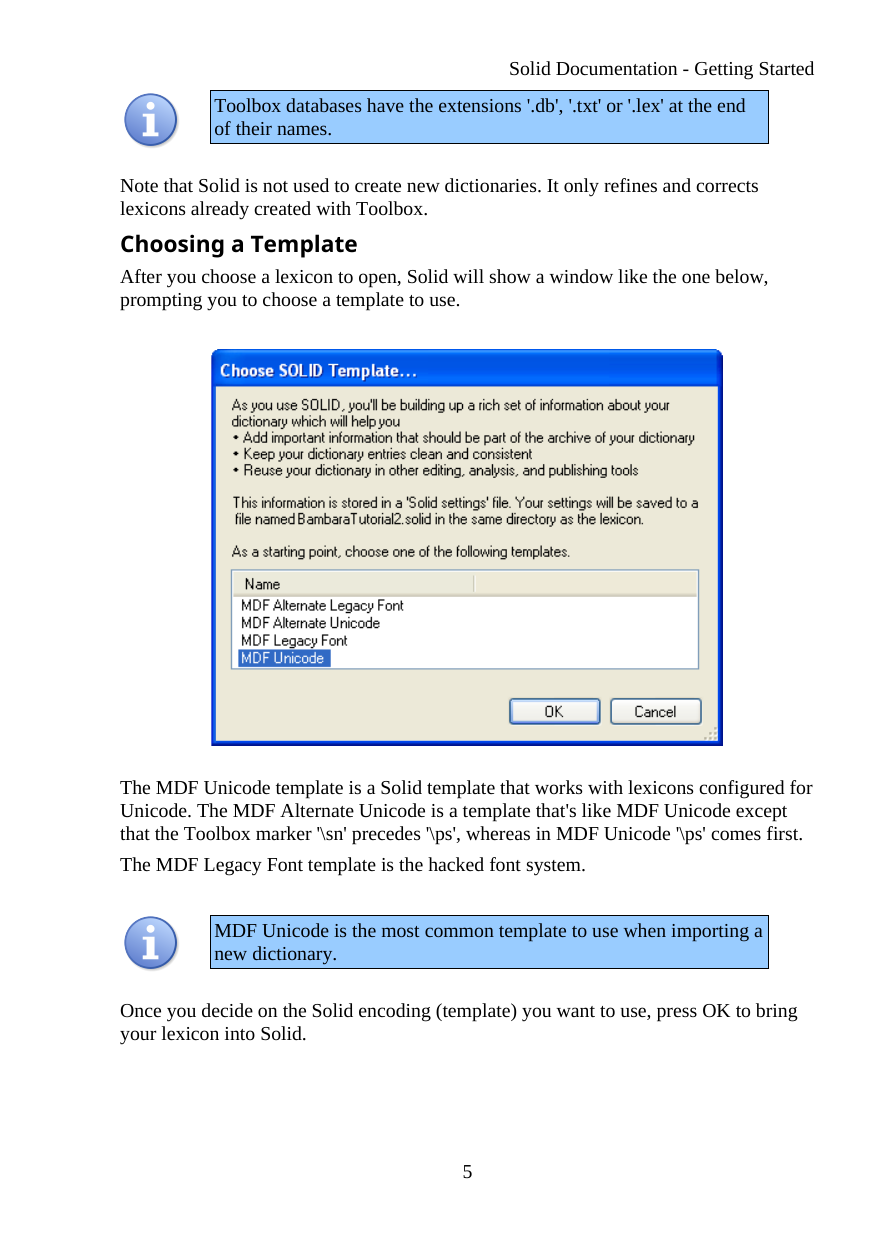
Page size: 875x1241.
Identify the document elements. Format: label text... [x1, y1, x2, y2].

text The MDF Legacy Font template is the hacked font system. [120, 853, 814, 876]
picture [120, 913, 181, 973]
text After you choose a lexicon to open, Solid will show a window like the one below, prompting you to choose a template to use. [120, 265, 814, 311]
picture [120, 90, 181, 150]
text Note that Solid is not used to create new dictionaries. It only refines and corrects lexicons already created with Toolbox. [120, 174, 814, 219]
text Once you decide on the Solid encoding (template) you want to use, press OK to bring your lexicon into Solid. [120, 999, 814, 1044]
text The MDF Unicode template is a Solid template that works with lexicons configured for Unicode. The MDF Alternate Unicode is a template that's like MDF Unicode except that the Toolbox marker '\sn' precedes '\ps', whereas in MDF Unicode '\ps' comes first. [120, 320, 814, 844]
picture [211, 349, 723, 746]
text MDF Unicode is the most common template to use when importing a new dictionary. [211, 916, 768, 968]
text Toolbox databases have the extensions '.db', '.txt' or '.lex' at the end of their names. [211, 91, 768, 143]
subtitle Choosing a Template [120, 228, 814, 259]
